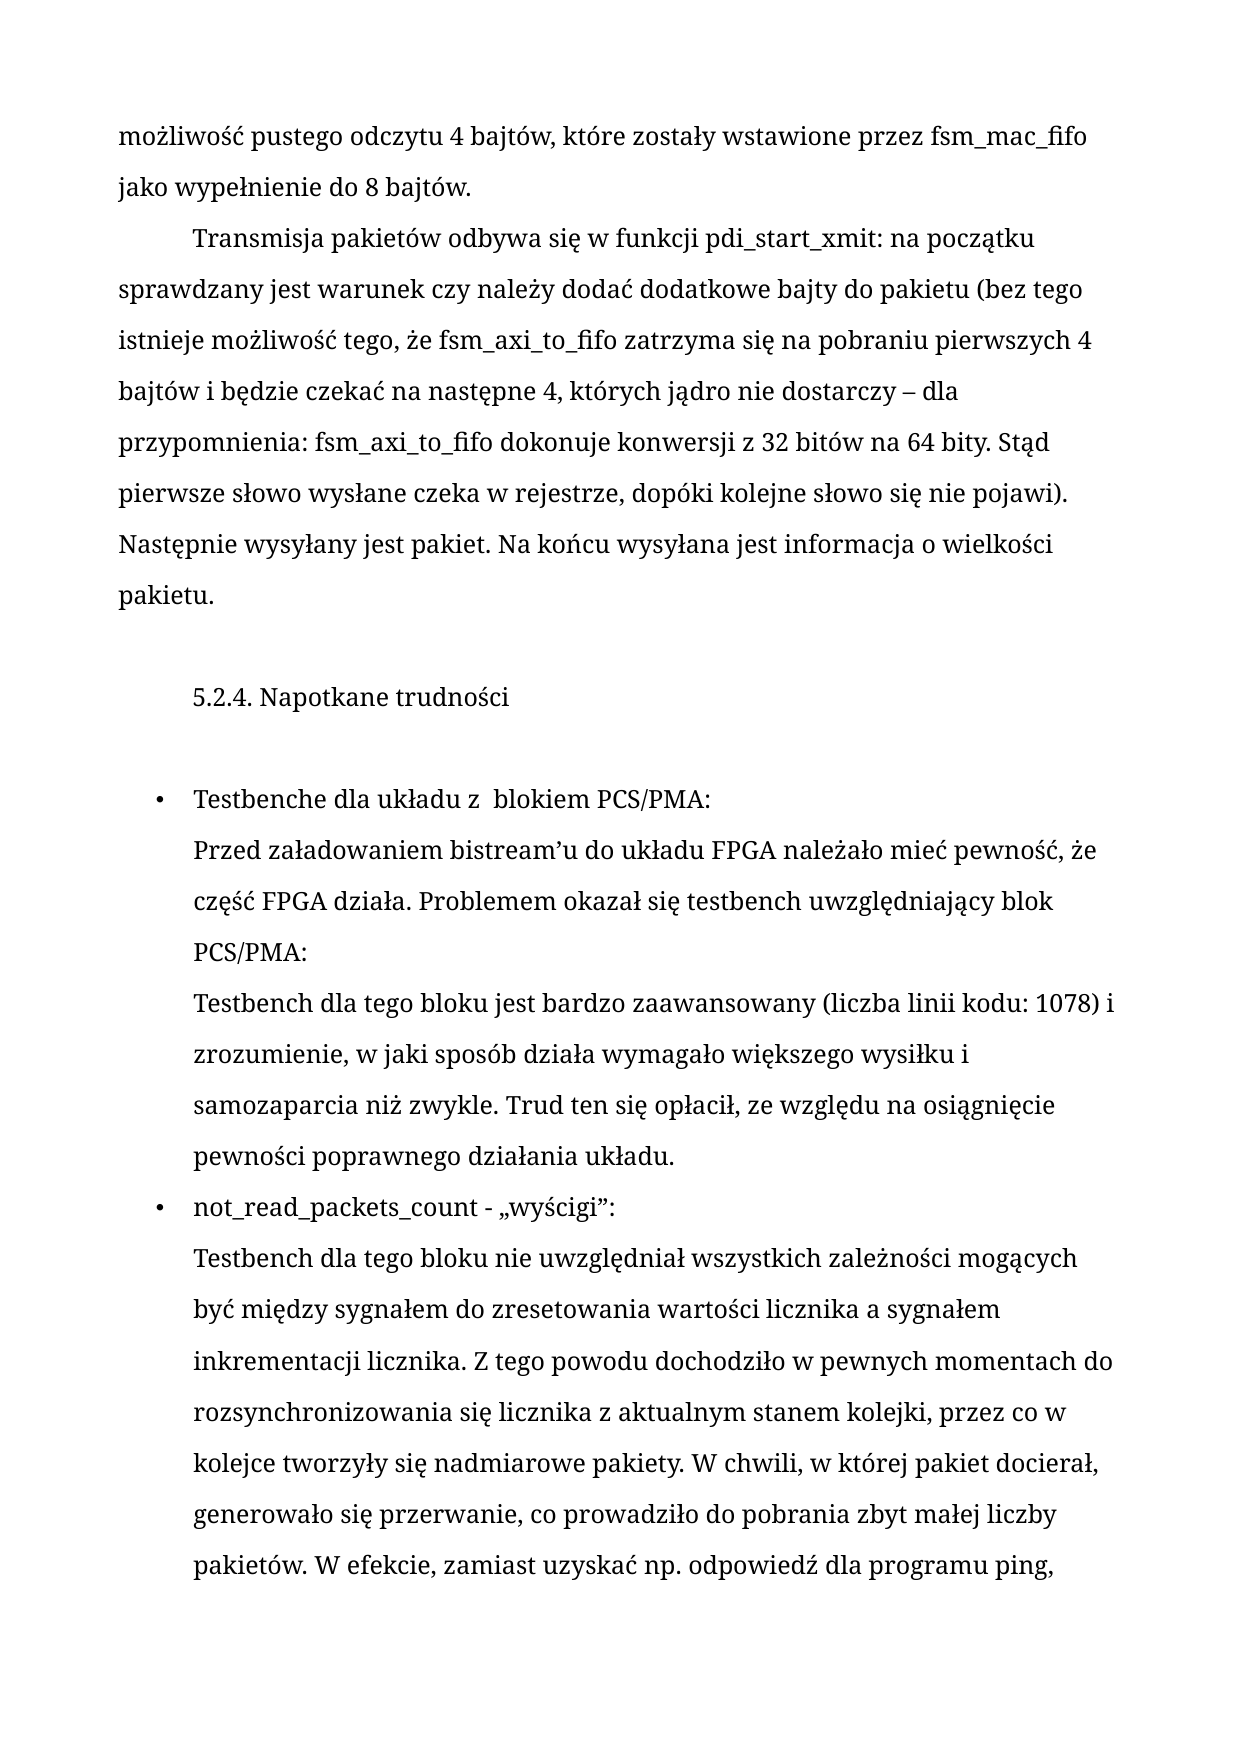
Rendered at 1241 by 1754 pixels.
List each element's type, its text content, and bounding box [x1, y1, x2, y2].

text 5.2.4. Napotkane trudności [118, 679, 1122, 714]
text Transmisja pakietów odbywa się w funkcji pdi_start_xmit: na początku sprawdzany jest warunek czy należy dodać dodatkowe bajty do pakietu (bez tego istnieje możliwość tego, że fsm_axi_to_fifo zatrzyma się na pobraniu pierwszych 4 bajtów i będzie czekać na następne 4, których jądro nie dostarczy – dla przypomnienia: fsm_axi_to_fifo dokonuje konwersji z 32 bitów na 64 bity. Stąd pierwsze słowo wysłane czeka w rejestrze, dopóki kolejne słowo się nie pojawi). Następnie wysyłany jest pakiet. Na końcu wysyłana jest informacja o wielkości pakietu. [118, 220, 1122, 612]
list Testbenche dla układu z blokiem PCS/PMA: [156, 782, 1122, 816]
text możliwość pustego odczytu 4 bajtów, które zostały wstawione przez fsm_mac_fifo jako wypełnienie do 8 bajtów. [118, 118, 1122, 203]
list Testbench dla tego bloku jest bardzo zaawansowany (liczba linii kodu: 1078) i zrozumienie, w jaki sposób działa wymagało większego wysiłku i samozaparcia niż zwykle. Trud ten się opłacił, ze względu na osiągnięcie pewności poprawnego działania układu. [156, 986, 1122, 1173]
list not_read_packets_count - „wyścigi”: [156, 1190, 1122, 1224]
list Testbench dla tego bloku nie uwzględniał wszystkich zależności mogących być między sygnałem do zresetowania wartości licznika a sygnałem inkrementacji licznika. Z tego powodu dochodziło w pewnych momentach do rozsynchronizowania się licznika z aktualnym stanem kolejki, przez co w kolejce tworzyły się nadmiarowe pakiety. W chwili, w której pakiet docierał, generowało się przerwanie, co prowadziło do pobrania zbyt małej liczby pakietów. W efekcie, zamiast uzyskać np. odpowiedź dla programu ping, [156, 1241, 1122, 1581]
list Przed załadowaniem bistream’u do układu FPGA należało mieć pewność, że część FPGA działa. Problemem okazał się testbench uwzględniający blok PCS/PMA: [156, 833, 1122, 969]
